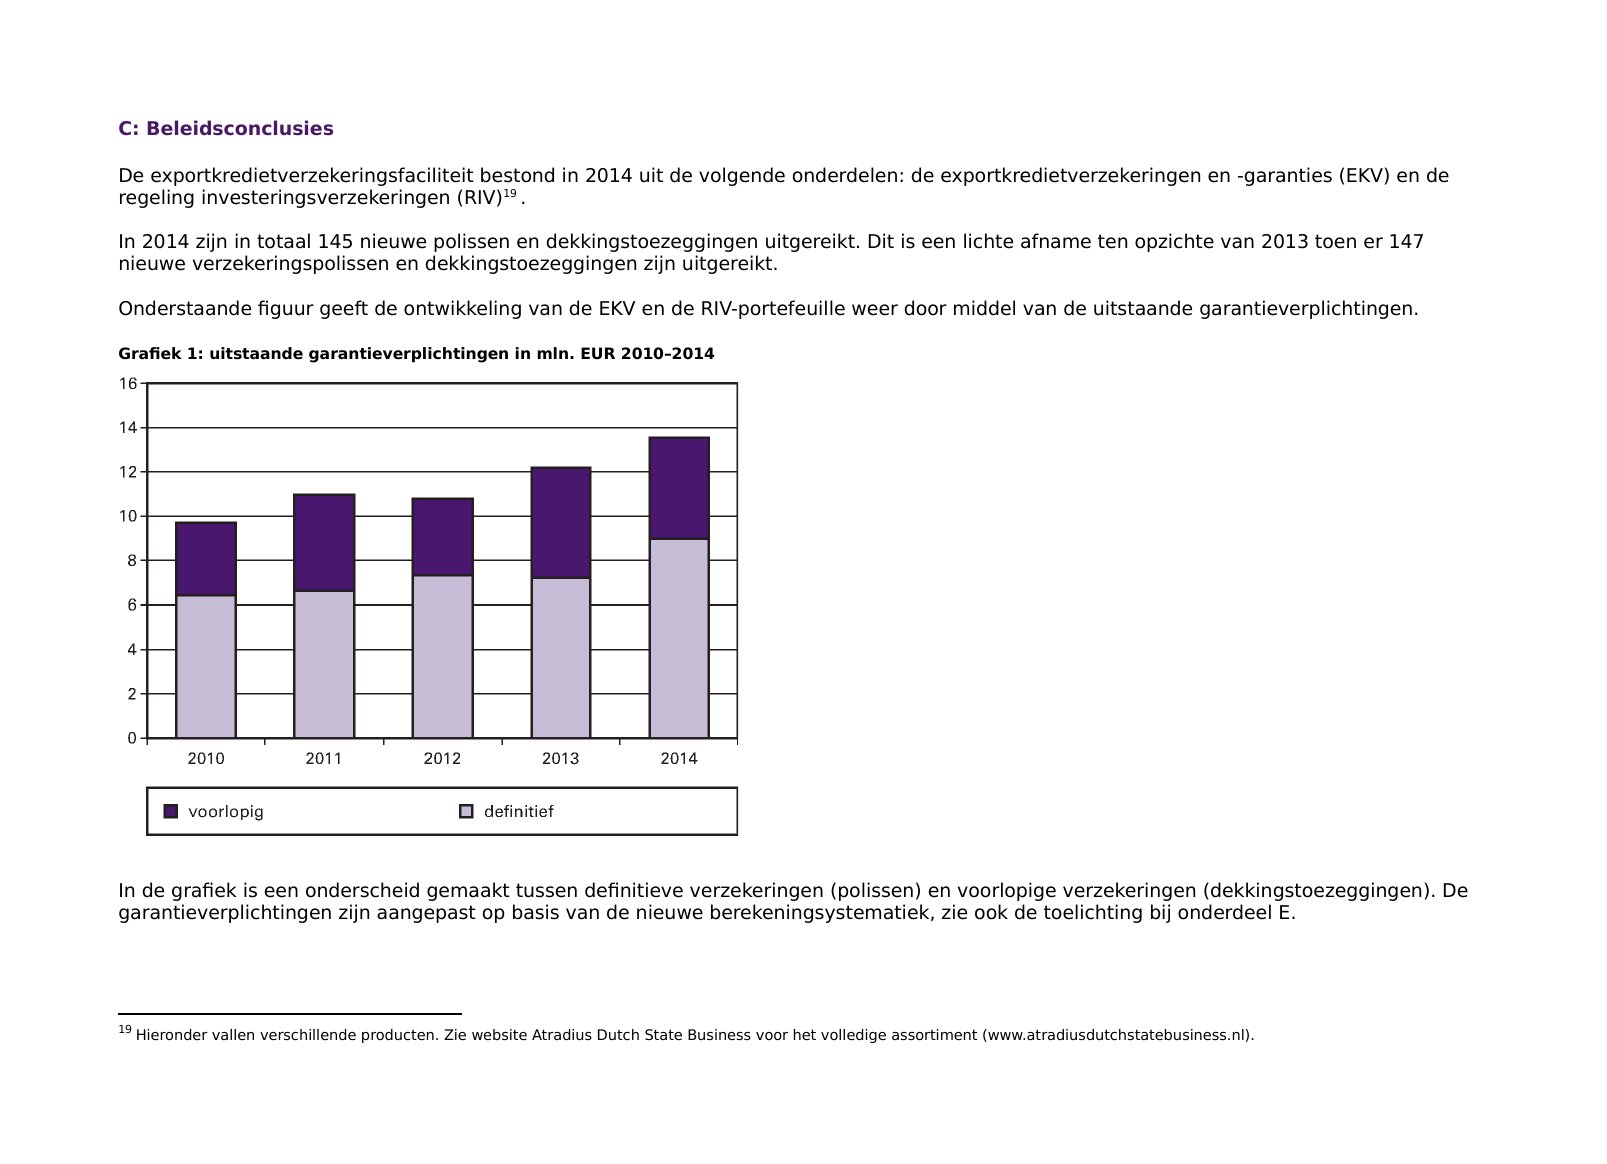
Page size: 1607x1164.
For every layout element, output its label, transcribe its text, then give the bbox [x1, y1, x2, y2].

text De exportkredietverzekeringsfaciliteit bestond in 2014 uit de volgende onderdelen: de exportkredietverzekeringen en -garanties (EKV) en de regeling investeringsverzekeringen (RIV). [118, 165, 1488, 209]
text In 2014 zijn in totaal 145 nieuwe polissen en dekkingstoezeggingen uitgereikt. Dit is een lichte afname ten opzichte van 2013 toen er 147 nieuwe verzekeringspolissen en dekkingstoezeggingen zijn uitgereikt. [118, 231, 1488, 275]
text In de grafiek is een onderscheid gemaakt tussen definitieve verzekeringen (polissen) en voorlopige verzekeringen (dekkingstoezeggingen). De garantieverplichtingen zijn aangepast op basis van de nieuwe berekeningsystematiek, zie ook de toelichting bij onderdeel E. [118, 880, 1488, 924]
subtitle C: Beleidsconclusies [118, 118, 1488, 140]
text Onderstaande figuur geeft de ontwikkeling van de EKV en de RIV-portefeuille weer door middel van de uitstaande garantieverplichtingen. [118, 297, 1488, 319]
text Grafiek 1: uitstaande garantieverplichtingen in mln. EUR 2010–2014 [118, 345, 738, 363]
text Hieronder vallen verschillende producten. Zie website Atradius Dutch State Business voor het volledige assortiment (www.atradiusdutchstatebusiness.nl). [118, 1023, 1488, 1045]
picture [118, 375, 739, 836]
